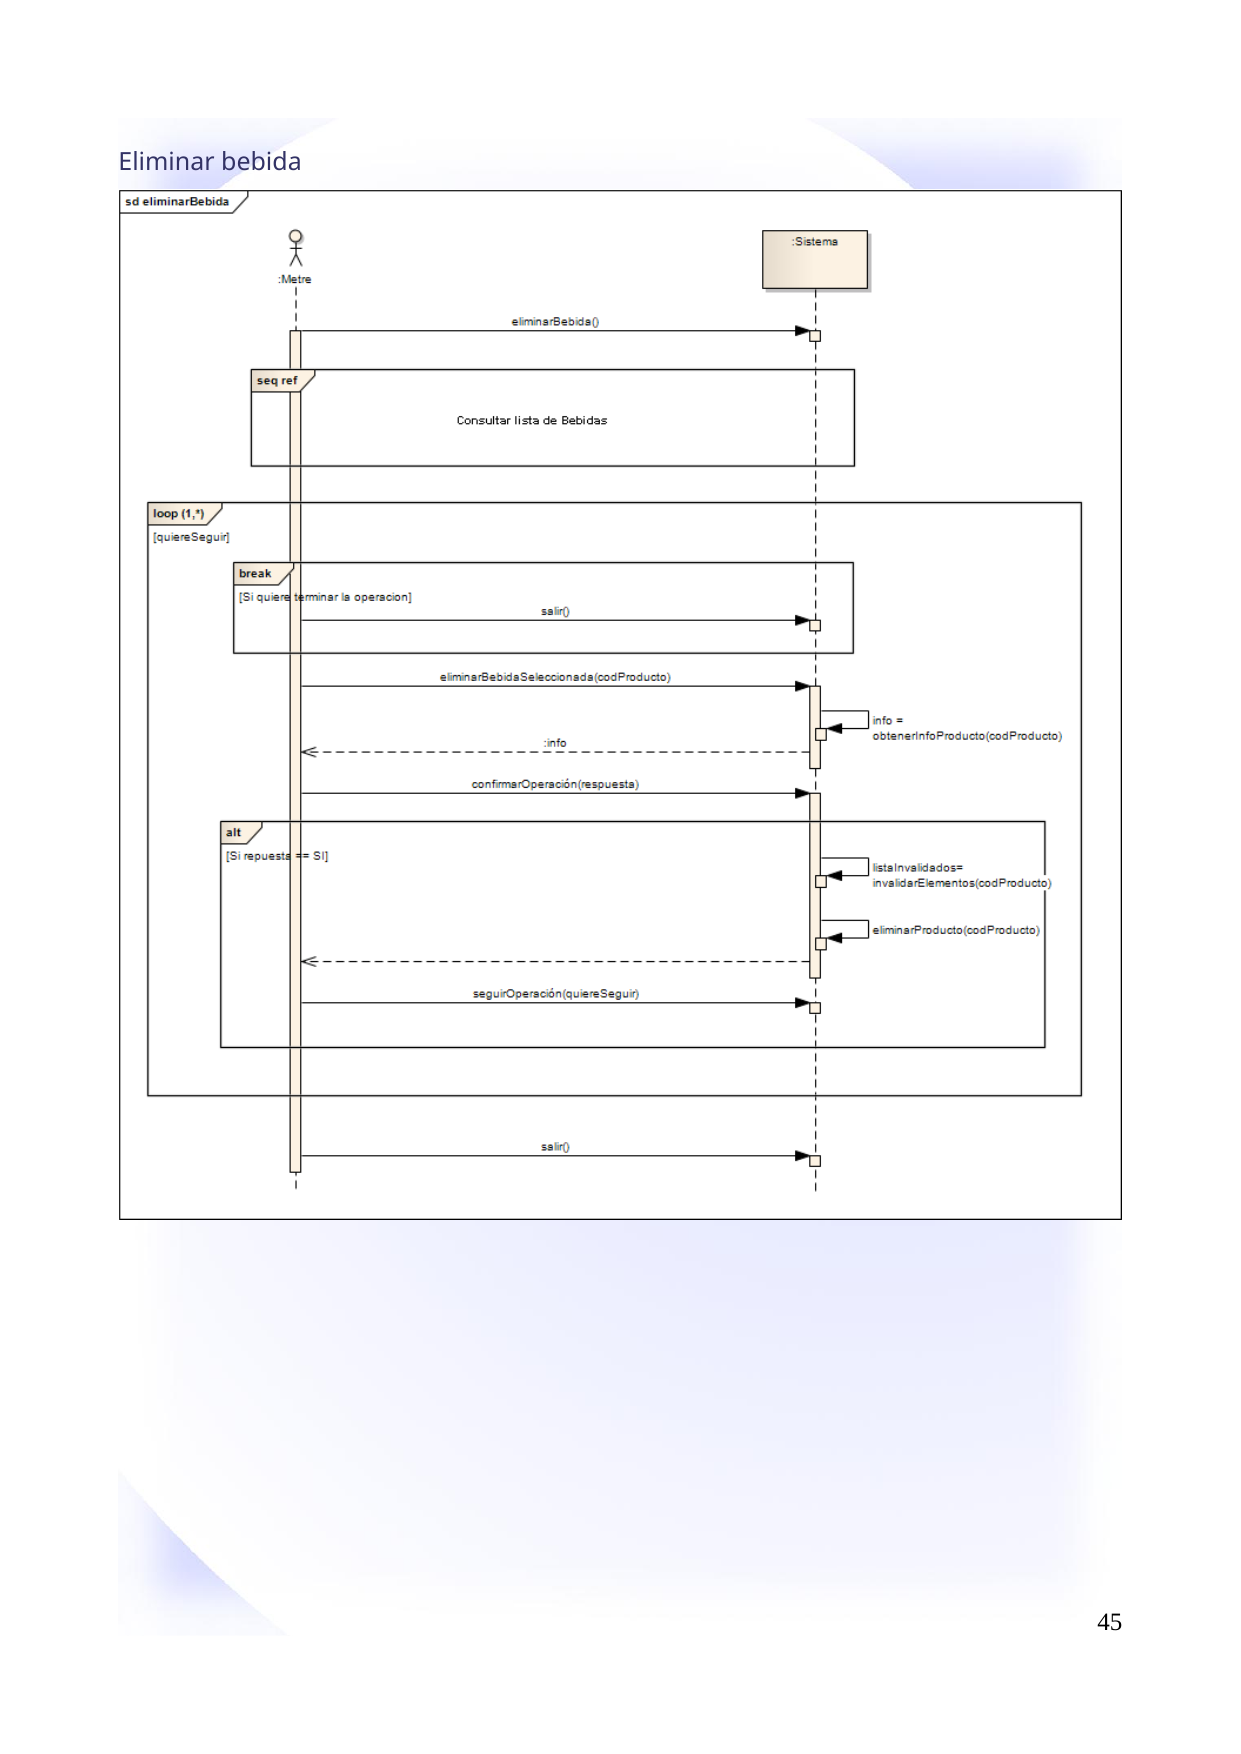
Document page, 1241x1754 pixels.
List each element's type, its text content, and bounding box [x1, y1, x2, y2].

subtitle Eliminar bebida [118, 143, 1122, 177]
picture [118, 177, 1122, 1636]
picture [118, 118, 1122, 143]
